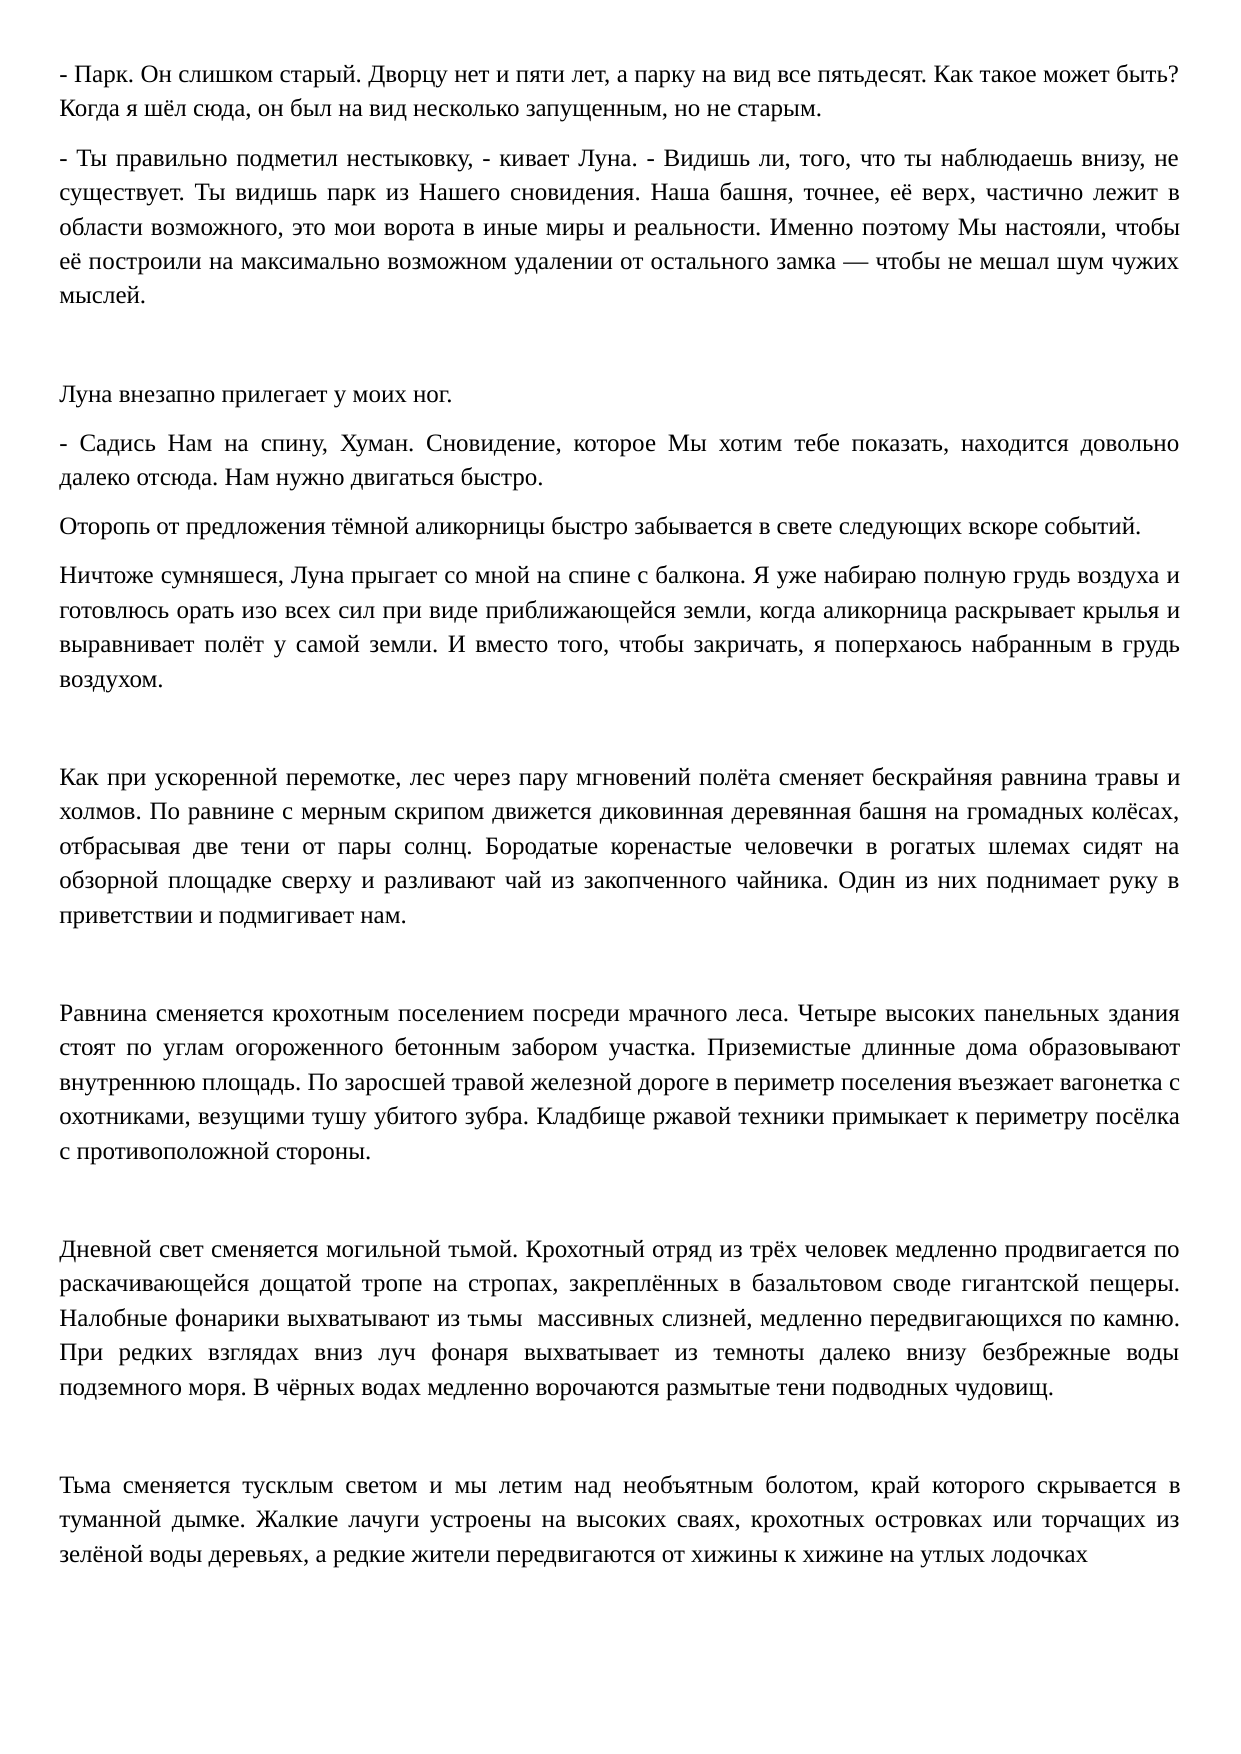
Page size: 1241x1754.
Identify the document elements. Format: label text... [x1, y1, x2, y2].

text Как при ускоренной перемотке, лес через пару мгновений полёта сменяет бескрайняя равнина травы и холмов. По равнине с мерным скрипом движется диковинная деревянная башня на громадных колёсах, отбрасывая две тени от пары солнц. Бородатые коренастые человечки в рогатых шлемах сидят на обзорной площадке сверху и разливают чай из закопченного чайника. Один из них поднимает руку в приветствии и подмигивает нам. [59, 762, 1181, 928]
text Ничтоже сумняшеся, Луна прыгает со мной на спине с балкона. Я уже набираю полную грудь воздуха и готовлюсь орать изо всех сил при виде приближающейся земли, когда аликорница раскрывает крылья и выравнивает полёт у самой земли. И вместо того, чтобы закричать, я поперхаюсь набранным в грудь воздухом. [59, 560, 1181, 692]
text - Парк. Он слишком старый. Дворцу нет и пяти лет, а парку на вид все пятьдесят. Как такое может быть? Когда я шёл сюда, он был на вид несколько запущенным, но не старым. [59, 59, 1181, 122]
text Дневной свет сменяется могильной тьмой. Крохотный отряд из трёх человек медленно продвигается по раскачивающейся дощатой тропе на стропах, закреплённых в базальтовом своде гигантской пещеры. Налобные фонарики выхватывают из тьмы массивных слизней, медленно передвигающихся по камню. При редких взглядах вниз луч фонаря выхватывает из темноты далеко внизу безбрежные воды подземного моря. В чёрных водах медленно ворочаются размытые тени подводных чудовищ. [59, 1234, 1181, 1401]
text Луна внезапно прилегает у моих ног. [59, 379, 1181, 407]
text - Садись Нам на спину, Хуман. Сновидение, которое Мы хотим тебе показать, находится довольно далеко отсюда. Нам нужно двигаться быстро. [59, 428, 1181, 491]
text Оторопь от предложения тёмной аликорницы быстро забывается в свете следующих вскоре событий. [59, 511, 1181, 540]
text Тьма сменяется тусклым светом и мы летим над необъятным болотом, край которого скрывается в туманной дымке. Жалкие лачуги устроены на высоких сваях, крохотных островках или торчащих из зелёной воды деревьях, а редкие жители передвигаются от хижины к хижине на утлых лодочках [59, 1470, 1181, 1568]
text - Ты правильно подметил нестыковку, - кивает Луна. - Видишь ли, того, что ты наблюдаешь внизу, не существует. Ты видишь парк из Нашего сновидения. Наша башня, точнее, её верх, частично лежит в области возможного, это мои ворота в иные миры и реальности. Именно поэтому Мы настояли, чтобы её построили на максимально возможном удалении от остального замка — чтобы не мешал шум чужих мыслей. [59, 143, 1181, 309]
text Равнина сменяется крохотным поселением посреди мрачного леса. Четыре высоких панельных здания стоят по углам огороженного бетонным забором участка. Приземистые длинные дома образовывают внутреннюю площадь. По заросшей травой железной дороге в периметр поселения въезжает вагонетка с охотниками, везущими тушу убитого зубра. Кладбище ржавой техники примыкает к периметру посёлка с противоположной стороны. [59, 998, 1181, 1164]
